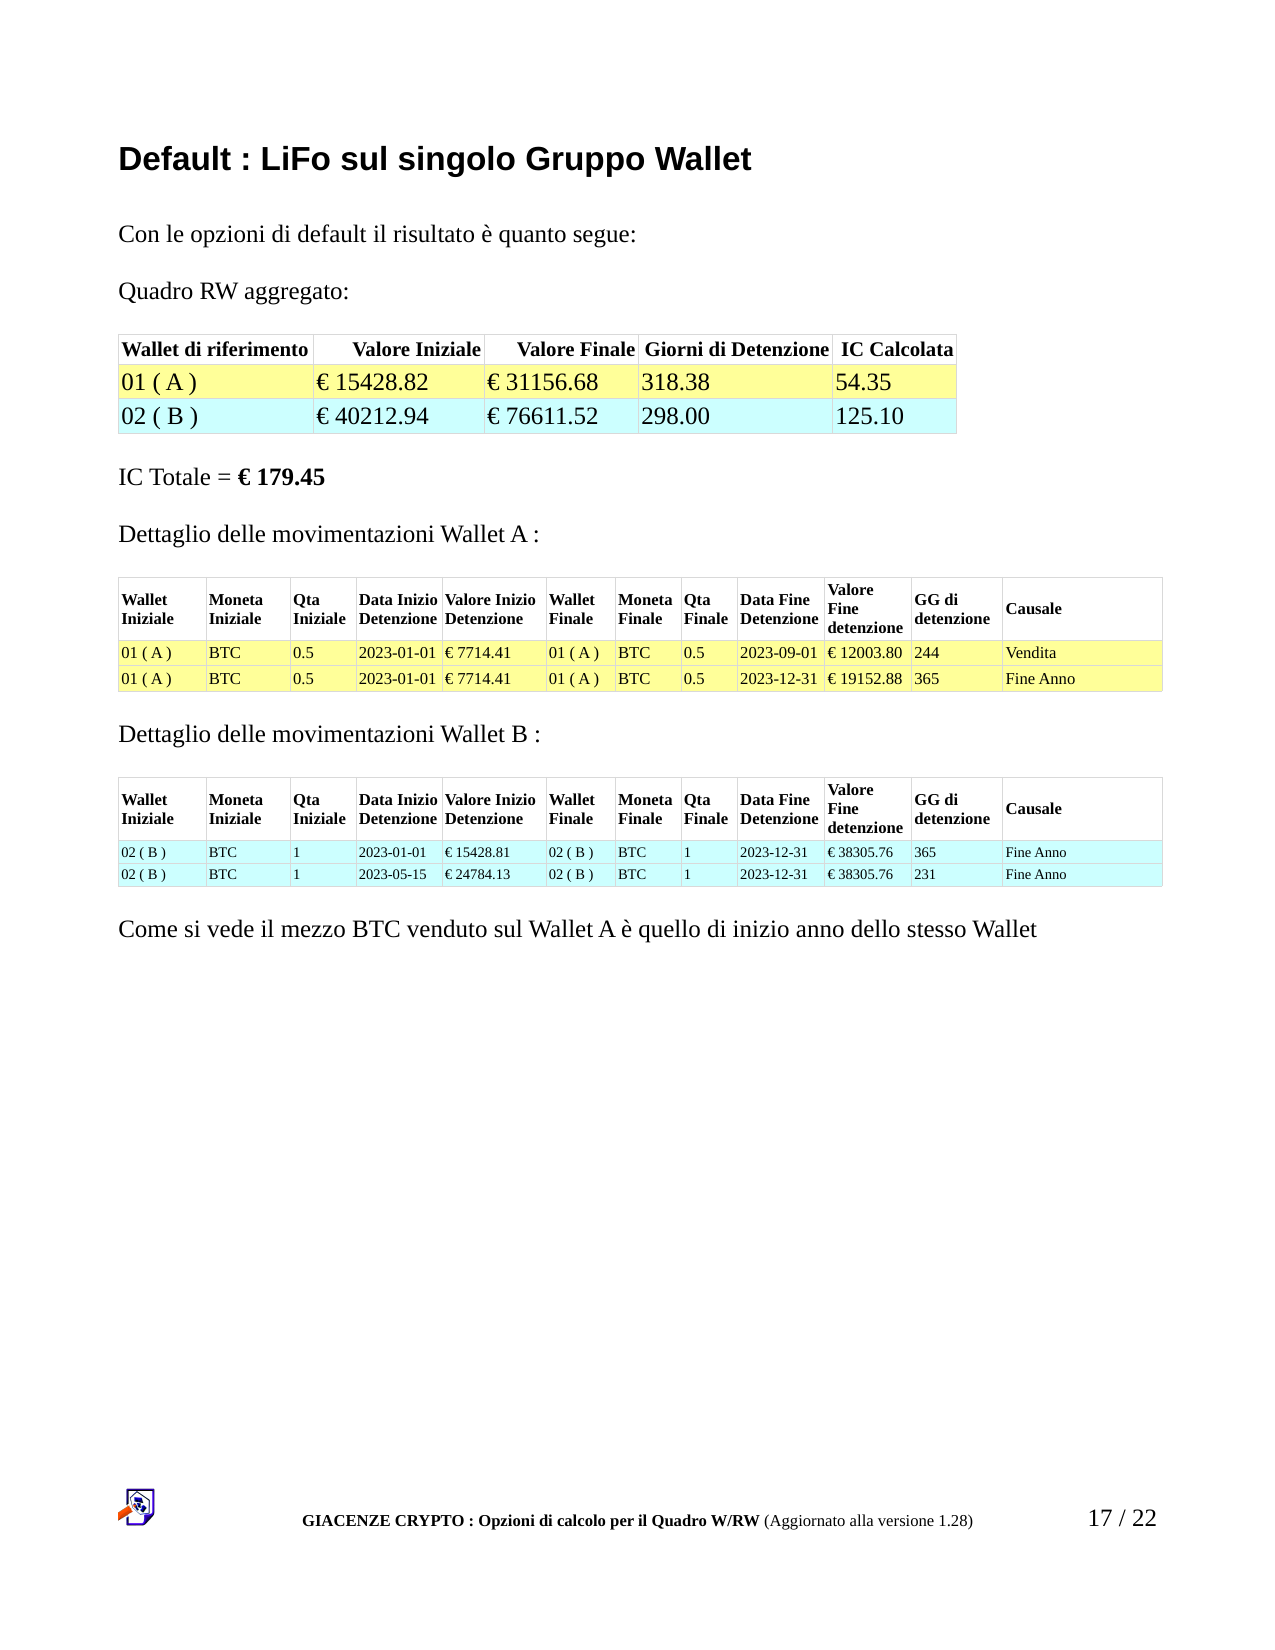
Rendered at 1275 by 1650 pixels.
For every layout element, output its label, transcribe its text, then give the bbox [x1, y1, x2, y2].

table_cell 0.5 [682, 641, 737, 665]
table_header Wallet di riferimento [119, 335, 313, 364]
table_cell 1 [291, 841, 356, 863]
table_cell € 24784.13 [443, 864, 546, 886]
table_header Qta Iniziale [291, 778, 356, 840]
table_cell Fine Anno [1003, 666, 1162, 691]
table_cell € 40212.94 [314, 399, 484, 433]
table_header Moneta Finale [616, 578, 681, 640]
table_cell 244 [912, 641, 1002, 665]
table_cell BTC [207, 841, 290, 863]
table_cell € 38305.76 [825, 841, 911, 863]
table_cell € 15428.82 [314, 365, 484, 398]
text Dettaglio delle movimentazioni Wallet B : [118, 719, 1157, 748]
table_cell 2023-01-01 [357, 841, 442, 863]
text IC Totale = € 179.45 [118, 462, 1157, 491]
table_cell 298.00 [639, 399, 832, 433]
table_cell 318.38 [639, 365, 832, 398]
table_cell BTC [207, 864, 290, 886]
table_header GG di detenzione [912, 578, 1002, 640]
table_cell € 38305.76 [825, 864, 911, 886]
table_header Valore Inizio Detenzione [443, 578, 546, 640]
table_cell 2023-01-01 [357, 666, 442, 691]
table_cell 02 ( B ) [119, 399, 313, 433]
table_cell 02 ( B ) [119, 864, 206, 886]
table_cell Fine Anno [1003, 864, 1162, 886]
table_header Moneta Finale [616, 778, 681, 840]
table_cell Vendita [1003, 641, 1162, 665]
table_cell Fine Anno [1003, 841, 1162, 863]
table_header Data Inizio Detenzione [357, 778, 442, 840]
table_cell € 7714.41 [443, 666, 546, 691]
text Come si vede il mezzo BTC venduto sul Wallet A è quello di inizio anno dello stesso Wallet [118, 914, 1157, 943]
table_cell 01 ( A ) [547, 666, 615, 691]
table_cell 2023-12-31 [738, 666, 824, 691]
table_cell € 31156.68 [485, 365, 638, 398]
table_cell BTC [616, 666, 681, 691]
table_header Wallet Finale [547, 578, 615, 640]
table_cell 2023-09-01 [738, 641, 824, 665]
table_header Qta Iniziale [291, 578, 356, 640]
table_cell 01 ( A ) [119, 641, 206, 665]
table_header Data Fine Detenzione [738, 778, 824, 840]
subtitle Default : LiFo sul singolo Gruppo Wallet [118, 139, 1157, 177]
table_cell 2023-05-15 [357, 864, 442, 886]
table_cell 54.35 [833, 365, 956, 398]
table_cell 01 ( A ) [119, 666, 206, 691]
table_cell 0.5 [291, 666, 356, 691]
table_cell 125.10 [833, 399, 956, 433]
table_cell 1 [682, 841, 737, 863]
table_cell 02 ( B ) [547, 841, 615, 863]
table_header Valore Fine detenzione [825, 578, 911, 640]
table_header GG di detenzione [912, 778, 1002, 840]
table_cell 0.5 [682, 666, 737, 691]
table_cell € 15428.81 [443, 841, 546, 863]
table_header Moneta Iniziale [207, 778, 290, 840]
table_header Valore Fine detenzione [825, 778, 911, 840]
table_cell 01 ( A ) [119, 365, 313, 398]
table_header Data Inizio Detenzione [357, 578, 442, 640]
table_header Qta Finale [682, 578, 737, 640]
table_header Valore Iniziale [314, 335, 484, 364]
table_cell 2023-12-31 [738, 864, 824, 886]
table_cell BTC [616, 864, 681, 886]
table_cell 2023-12-31 [738, 841, 824, 863]
table_cell 02 ( B ) [547, 864, 615, 886]
table_header Giorni di Detenzione [639, 335, 832, 364]
table_cell 01 ( A ) [547, 641, 615, 665]
table_header Causale [1003, 778, 1162, 840]
table_cell 02 ( B ) [119, 841, 206, 863]
table_cell € 76611.52 [485, 399, 638, 433]
table_cell € 12003.80 [825, 641, 911, 665]
table_header Wallet Iniziale [119, 578, 206, 640]
table_cell 1 [291, 864, 356, 886]
text Dettaglio delle movimentazioni Wallet A : [118, 519, 1157, 548]
text Con le opzioni di default il risultato è quanto segue: [118, 219, 1157, 247]
table_cell BTC [207, 641, 290, 665]
table_cell BTC [616, 841, 681, 863]
table_header Qta Finale [682, 778, 737, 840]
table_header IC Calcolata [833, 335, 956, 364]
picture [118, 1488, 155, 1526]
table_header Valore Finale [485, 335, 638, 364]
table_cell € 19152.88 [825, 666, 911, 691]
table_cell 2023-01-01 [357, 641, 442, 665]
text Quadro RW aggregato: [118, 276, 1157, 305]
table_cell 0.5 [291, 641, 356, 665]
table_header Valore Inizio Detenzione [443, 778, 546, 840]
table_cell 365 [912, 666, 1002, 691]
table_cell 1 [682, 864, 737, 886]
table_cell 231 [912, 864, 1002, 886]
table_cell € 7714.41 [443, 641, 546, 665]
table_cell 365 [912, 841, 1002, 863]
table_cell BTC [616, 641, 681, 665]
table_header Data Fine Detenzione [738, 578, 824, 640]
table_header Wallet Iniziale [119, 778, 206, 840]
table_header Causale [1003, 578, 1162, 640]
table_header Moneta Iniziale [207, 578, 290, 640]
table_header Wallet Finale [547, 778, 615, 840]
table_cell BTC [207, 666, 290, 691]
